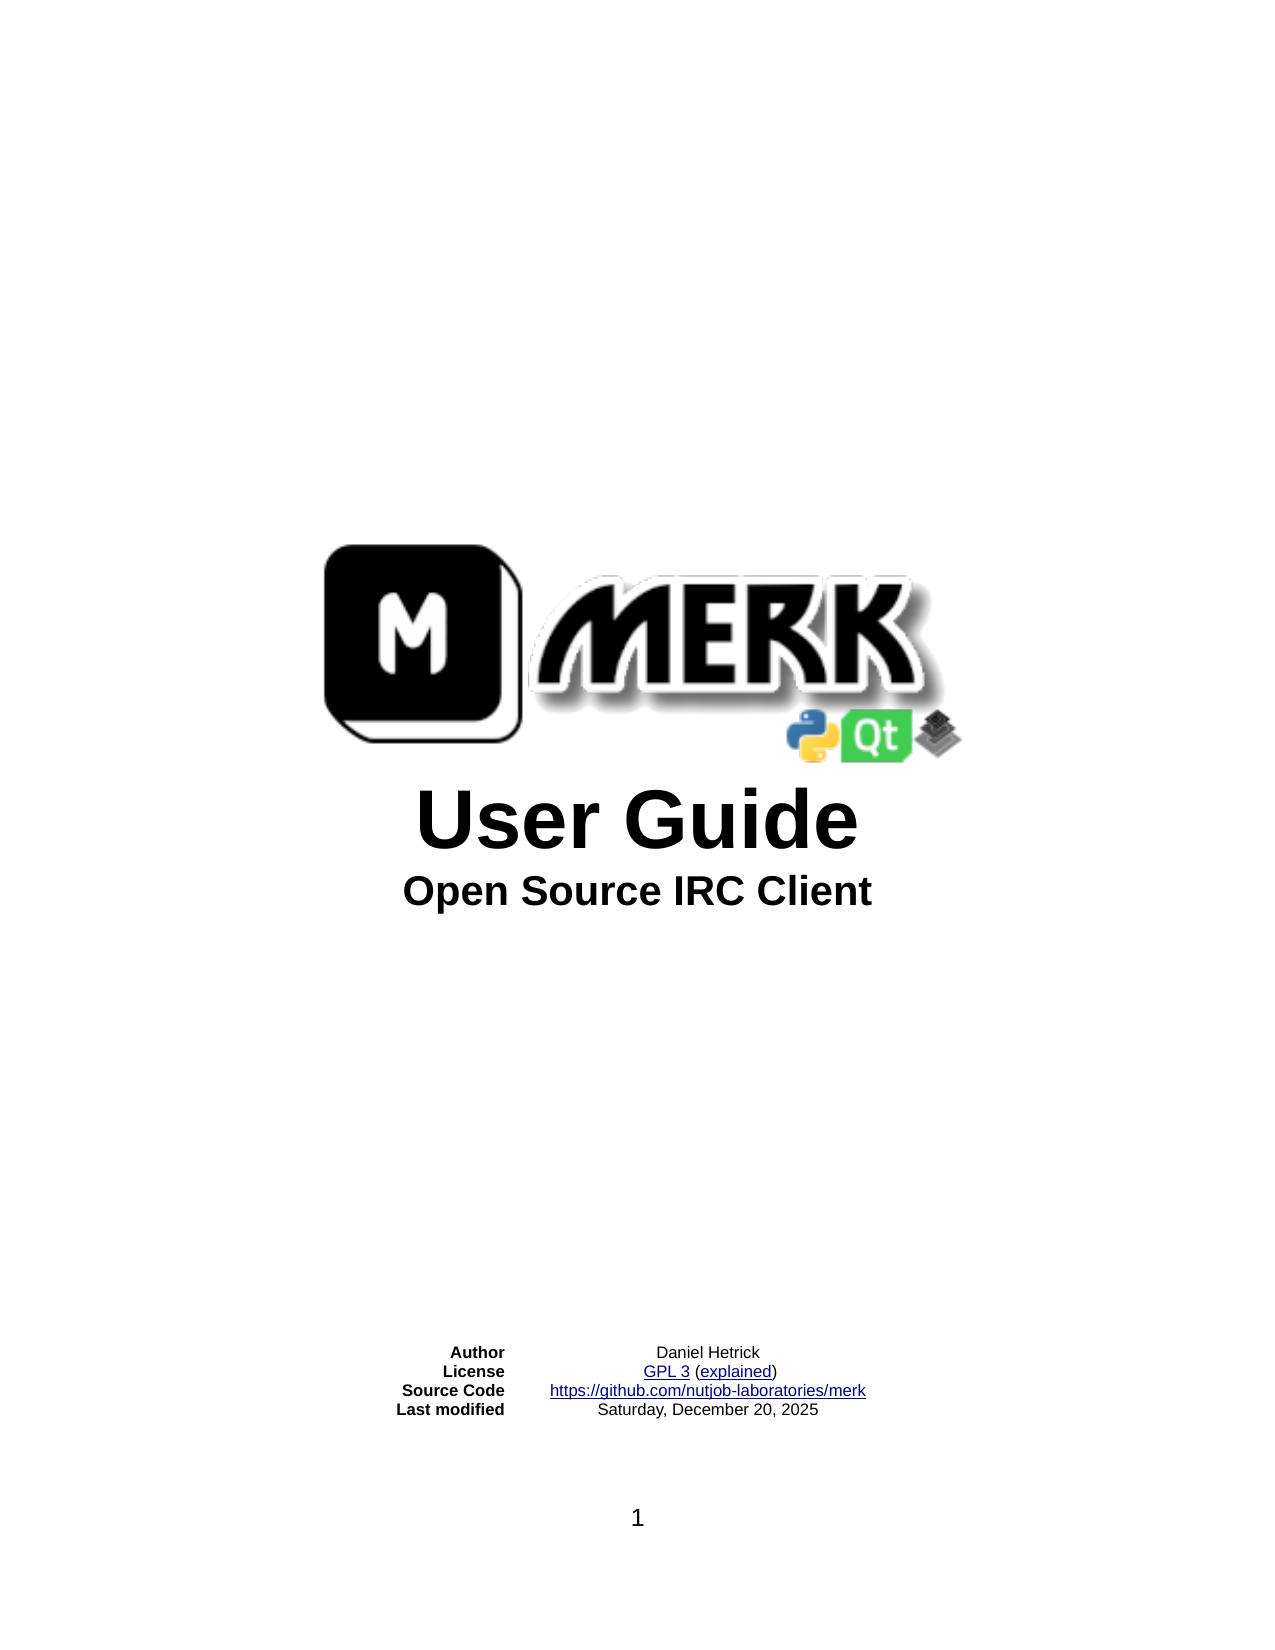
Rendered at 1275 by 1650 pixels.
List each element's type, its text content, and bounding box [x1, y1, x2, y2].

table_cell Saturday, December 20, 2025 [519, 1400, 897, 1419]
table_header Daniel Hetrick [519, 1343, 897, 1362]
table_header Author [378, 1343, 518, 1362]
table_cell Source Code [378, 1381, 518, 1400]
picture [304, 520, 971, 771]
text Open Source IRC Client [118, 866, 1157, 914]
table_cell https://github.com/nutjob-laboratories/merk [519, 1381, 897, 1400]
text User Guide [118, 771, 1157, 866]
table_cell License [378, 1362, 518, 1381]
table_cell GPL 3 (explained) [519, 1362, 897, 1381]
table_cell Last modified [378, 1400, 518, 1419]
